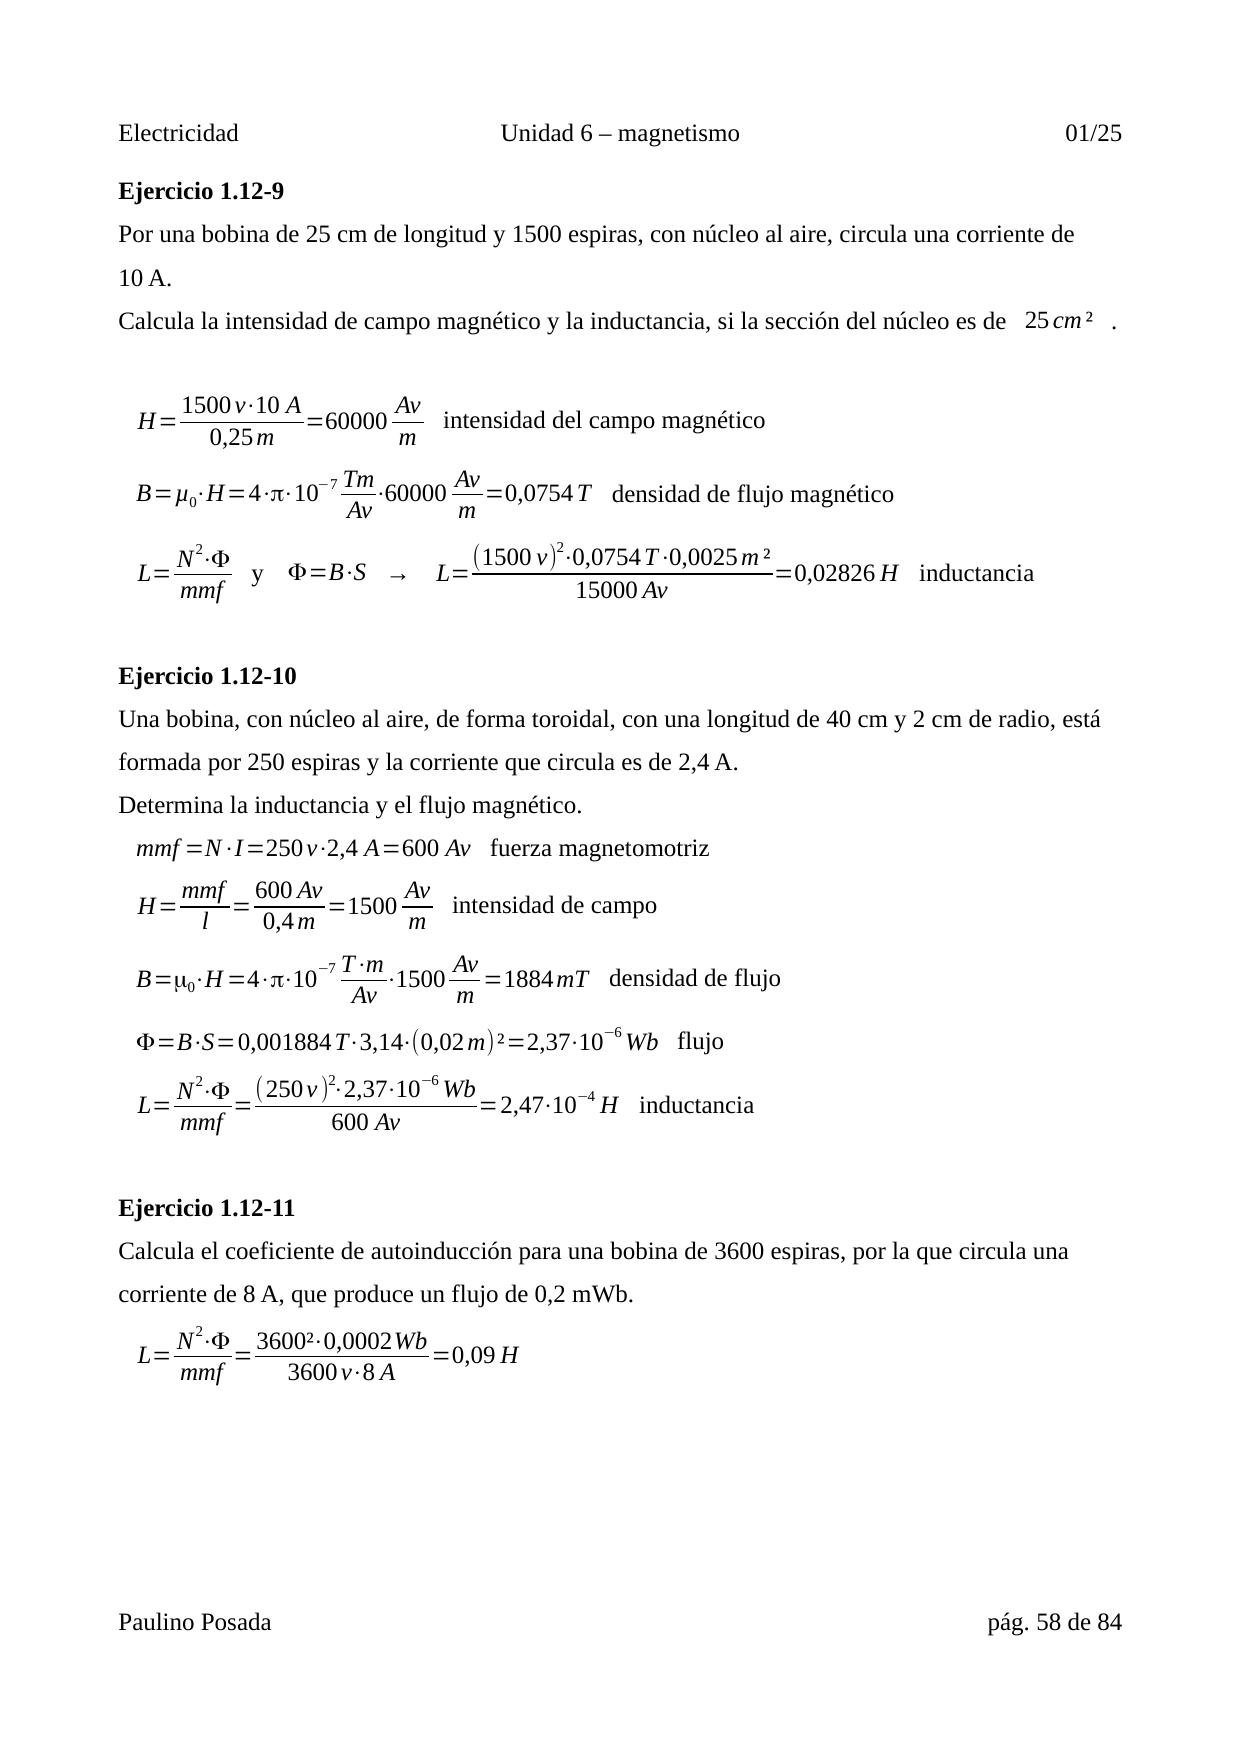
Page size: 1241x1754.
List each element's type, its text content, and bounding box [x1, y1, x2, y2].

text densidad de flujo [118, 950, 1122, 1009]
text Calcula la intensidad de campo magnético y la inductancia, si la sección del núcleo es de. [118, 306, 1122, 334]
text Ejercicio 1.12-9 [118, 176, 1122, 205]
text Una bobina, con núcleo al aire, de forma toroidal, con una longitud de 40 cm y 2 cm de radio, está formada por 250 espiras y la corriente que circula es de 2,4 A. [118, 704, 1122, 776]
text Determina la inductancia y el flujo magnético. [118, 790, 1122, 819]
text Ejercicio 1.12-11 [118, 1193, 1122, 1222]
text Por una bobina de 25 cm de longitud y 1500 espiras, con núcleo al aire, circula una corriente de [118, 219, 1122, 248]
text densidad de flujo magnético [118, 466, 1122, 524]
text intensidad de campo [118, 877, 1122, 936]
text Ejercicio 1.12-10 [118, 661, 1122, 690]
text flujo [118, 1024, 1122, 1057]
text fuerza magnetomotriz [118, 833, 1122, 862]
text intensidad del campo magnético [118, 392, 1122, 451]
text 10 A. [118, 263, 1122, 291]
text inductancia [118, 1071, 1122, 1136]
text y → inductancia [118, 539, 1122, 603]
text Calcula el coeficiente de autoinducción para una bobina de 3600 espiras, por la que circula una corriente de 8 A, que produce un flujo de 0,2 mWb. [118, 1236, 1122, 1308]
